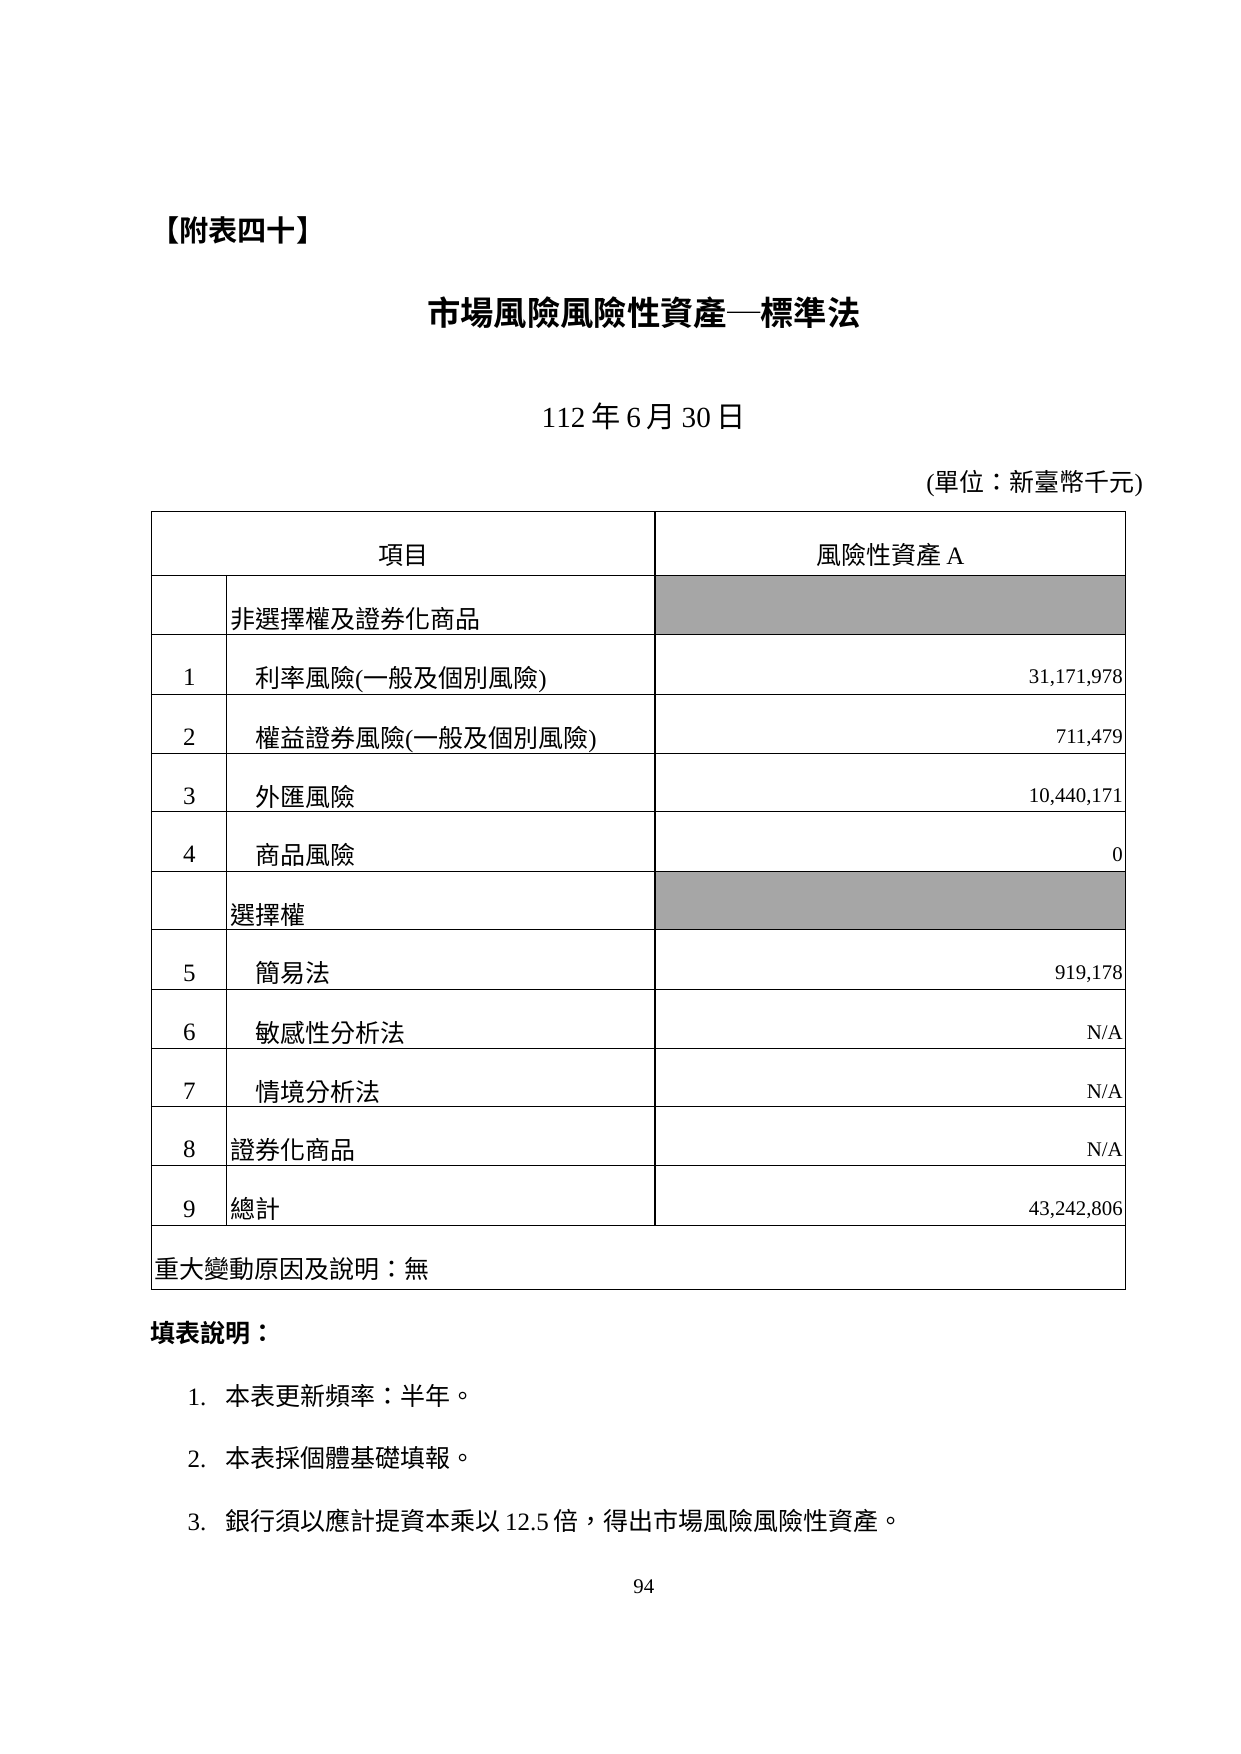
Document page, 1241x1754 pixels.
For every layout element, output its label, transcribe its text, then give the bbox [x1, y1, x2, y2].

table_cell [656, 576, 1125, 634]
list 本表採個體基礎填報。 [187, 1415, 1137, 1478]
table_cell 簡易法 [227, 930, 654, 989]
table_cell 2 [152, 695, 226, 753]
table_cell [152, 576, 226, 634]
table_cell 情境分析法 [227, 1049, 654, 1106]
table_cell 919,178 [656, 930, 1125, 989]
text 填表說明： [150, 1290, 1137, 1353]
list 銀行須以應計提資本乘以12.5倍，得出市場風險風險性資產。 [187, 1478, 1137, 1540]
table_cell 證券化商品 [227, 1107, 654, 1165]
table_cell 重大變動原因及說明：無 [152, 1226, 1125, 1289]
table_cell N/A [656, 990, 1125, 1048]
table_cell 權益證券風險(一般及個別風險) [227, 695, 654, 753]
table_cell 43,242,806 [656, 1166, 1125, 1225]
table_cell 0 [656, 812, 1125, 871]
table_cell 10,440,171 [656, 754, 1125, 811]
table_cell 711,479 [656, 695, 1125, 753]
table_cell 3 [152, 754, 226, 811]
table_cell 1 [152, 635, 226, 693]
text (單位：新臺幣千元) [150, 462, 1143, 499]
subtitle 【附表四十】市場風險風險性資產─標準法 [150, 187, 1137, 250]
table_header 項目 [152, 512, 654, 575]
table_cell 敏感性分析法 [227, 990, 654, 1048]
table_cell 9 [152, 1166, 226, 1225]
table_cell 總計 [227, 1166, 654, 1225]
table_cell 4 [152, 812, 226, 871]
table_cell 7 [152, 1049, 226, 1106]
table_cell 非選擇權及證券化商品 [227, 576, 654, 634]
table_cell 6 [152, 990, 226, 1048]
table_cell 選擇權 [227, 872, 654, 929]
table_cell [656, 872, 1125, 929]
table_cell N/A [656, 1049, 1125, 1106]
table_header 風險性資產A [656, 512, 1125, 575]
table_cell 5 [152, 930, 226, 989]
table_cell N/A [656, 1107, 1125, 1165]
list 本表更新頻率：半年。 [187, 1353, 1137, 1415]
text 112年6月30日 [150, 385, 1137, 437]
table_cell [152, 872, 226, 929]
table_cell 8 [152, 1107, 226, 1165]
text 市場風險風險性資產─標準法 [150, 287, 1137, 335]
table_cell 外匯風險 [227, 754, 654, 811]
table_cell 商品風險 [227, 812, 654, 871]
table_cell 利率風險(一般及個別風險) [227, 635, 654, 693]
table_cell 31,171,978 [656, 635, 1125, 693]
